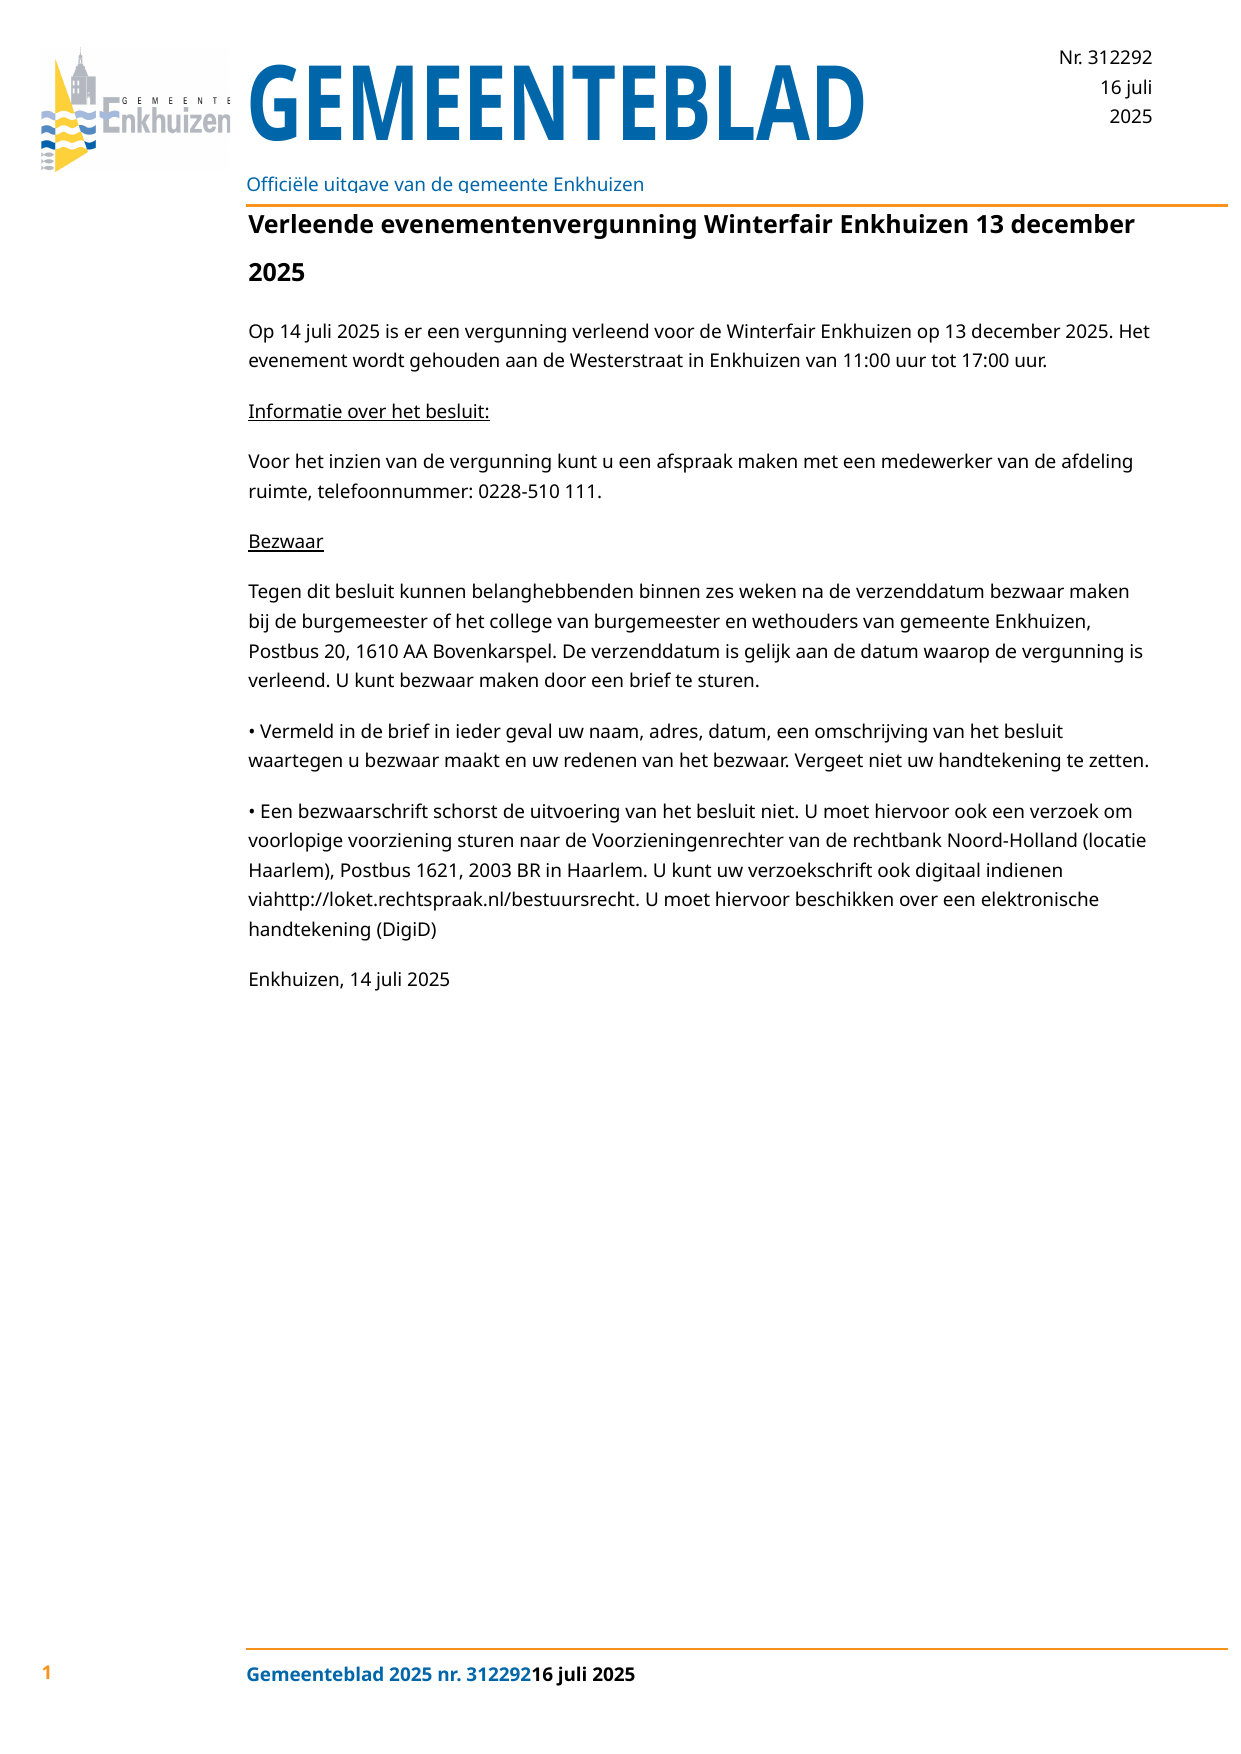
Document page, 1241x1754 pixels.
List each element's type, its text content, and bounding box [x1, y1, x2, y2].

text Informatie over het besluit: [248, 398, 1152, 424]
text Bezwaar [248, 528, 1152, 554]
text • Vermeld in de brief in ieder geval uw naam, adres, datum, een omschrijving van het besluit waartegen u bezwaar maakt en uw redenen van het bezwaar. Vergeet niet uw handtekening te zetten. [248, 718, 1152, 773]
text • Een bezwaarschrift schorst de uitvoering van het besluit niet. U moet hiervoor ook een verzoek om voorlopige voorziening sturen naar de Voorzieningenrechter van de rechtbank Noord-Holland (locatie Haarlem), Postbus 1621, 2003 BR in Haarlem. U kunt uw verzoekschrift ook digitaal indienen viahttp://loket.rechtspraak.nl/bestuursrecht. U moet hiervoor beschikken over een elektronische handtekening (DigiD) [248, 798, 1152, 942]
picture [41, 47, 231, 172]
text Verleende evenementenvergunning Winterfair Enkhuizen 13 december 2025 [248, 207, 1152, 288]
text Tegen dit besluit kunnen belanghebbenden binnen zes weken na de verzenddatum bezwaar maken bij de burgemeester of het college van burgemeester en wethouders van gemeente Enkhuizen, Postbus 20, 1610 AA Bovenkarspel. De verzenddatum is gelijk aan de datum waarop de vergunning is verleend. U kunt bezwaar maken door een brief te sturen. [248, 579, 1152, 693]
text Op 14 juli 2025 is er een vergunning verleend voor de Winterfair Enkhuizen op 13 december 2025. Het evenement wordt gehouden aan de Westerstraat in Enkhuizen van 11:00 uur tot 17:00 uur. [248, 318, 1152, 373]
text Voor het inzien van de vergunning kunt u een afspraak maken met een medewerker van de afdeling ruimte, telefoonnummer: 0228-510 111. [248, 448, 1152, 504]
text Enkhuizen, 14 juli 2025 [248, 967, 1152, 992]
